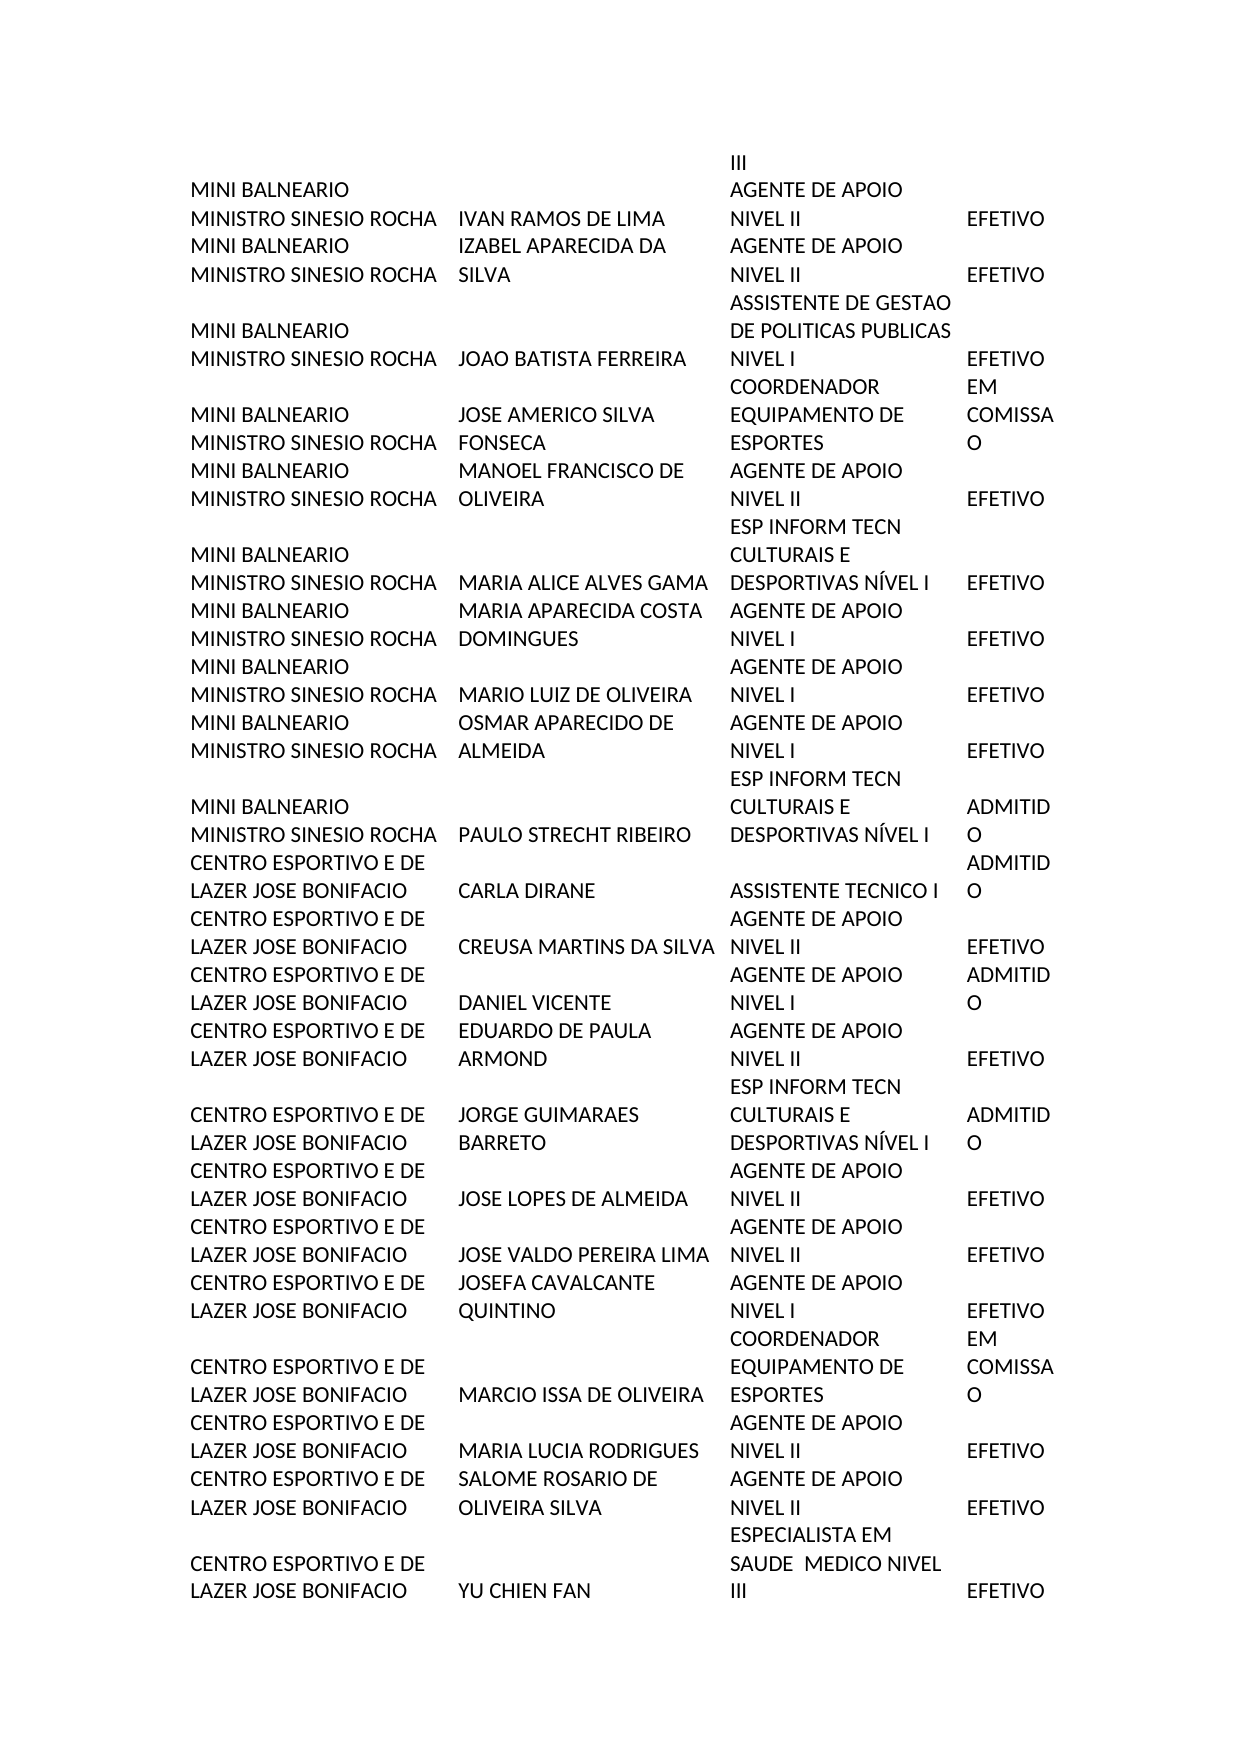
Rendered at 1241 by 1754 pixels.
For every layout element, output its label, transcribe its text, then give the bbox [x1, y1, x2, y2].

table_cell CARLA DIRANE [451, 848, 722, 904]
table_cell MINI BALNEARIO MINISTRO SINESIO ROCHA [183, 176, 451, 232]
table_cell EFETIVO [959, 708, 1072, 764]
table_cell AGENTE DE APOIO NIVEL I [723, 1269, 959, 1324]
table_cell III [723, 148, 959, 176]
table_cell EFETIVO [959, 1409, 1072, 1464]
table_cell EM COMISSAO [959, 1325, 1072, 1408]
table_cell EDUARDO DE PAULA ARMOND [451, 1016, 722, 1072]
table_cell CENTRO ESPORTIVO E DE LAZER JOSE BONIFACIO [183, 1409, 451, 1464]
table_cell CENTRO ESPORTIVO E DE LAZER JOSE BONIFACIO [183, 1213, 451, 1268]
table_cell EFETIVO [959, 904, 1072, 960]
table_cell EFETIVO [959, 1269, 1072, 1324]
table_cell EFETIVO [959, 652, 1072, 708]
table_cell ASSISTENTE DE GESTAO DE POLITICAS PUBLICAS NIVEL I [723, 288, 959, 372]
table_cell CENTRO ESPORTIVO E DE LAZER JOSE BONIFACIO [183, 1325, 451, 1408]
table_cell JOSEFA CAVALCANTE QUINTINO [451, 1269, 722, 1324]
table_cell COORDENADOR EQUIPAMENTO DE ESPORTES [723, 1325, 959, 1408]
table_cell EFETIVO [959, 176, 1072, 232]
table_cell MINI BALNEARIO MINISTRO SINESIO ROCHA [183, 456, 451, 512]
table_cell CENTRO ESPORTIVO E DE LAZER JOSE BONIFACIO [183, 960, 451, 1016]
table_cell MARIA ALICE ALVES GAMA [451, 512, 722, 596]
table_cell JORGE GUIMARAES BARRETO [451, 1072, 722, 1156]
table_cell AGENTE DE APOIO NIVEL I [723, 596, 959, 652]
table_cell AGENTE DE APOIO NIVEL II [723, 1213, 959, 1268]
table_cell EFETIVO [959, 232, 1072, 288]
table_cell AGENTE DE APOIO NIVEL I [723, 960, 959, 1016]
table_cell MINI BALNEARIO MINISTRO SINESIO ROCHA [183, 512, 451, 596]
table_cell AGENTE DE APOIO NIVEL II [723, 456, 959, 512]
table_cell JOSE VALDO PEREIRA LIMA [451, 1213, 722, 1268]
table_cell MINI BALNEARIO MINISTRO SINESIO ROCHA [183, 596, 451, 652]
table_cell EFETIVO [959, 1213, 1072, 1268]
table_cell ADMITIDO [959, 764, 1072, 848]
table_cell MINI BALNEARIO MINISTRO SINESIO ROCHA [183, 288, 451, 372]
table_cell CENTRO ESPORTIVO E DE LAZER JOSE BONIFACIO [183, 1072, 451, 1156]
table_cell AGENTE DE APOIO NIVEL II [723, 1409, 959, 1464]
table_cell MINI BALNEARIO MINISTRO SINESIO ROCHA [183, 372, 451, 456]
table_cell JOSE AMERICO SILVA FONSECA [451, 372, 722, 456]
table_cell AGENTE DE APOIO NIVEL II [723, 904, 959, 960]
table_cell ADMITIDO [959, 960, 1072, 1016]
table_cell CENTRO ESPORTIVO E DE LAZER JOSE BONIFACIO [183, 904, 451, 960]
table_cell [959, 148, 1072, 176]
table_cell AGENTE DE APOIO NIVEL II [723, 232, 959, 288]
table_cell COORDENADOR EQUIPAMENTO DE ESPORTES [723, 372, 959, 456]
table_cell AGENTE DE APOIO NIVEL II [723, 176, 959, 232]
table_cell CENTRO ESPORTIVO E DE LAZER JOSE BONIFACIO [183, 1016, 451, 1072]
table_cell CENTRO ESPORTIVO E DE LAZER JOSE BONIFACIO [183, 1156, 451, 1212]
table_cell CENTRO ESPORTIVO E DE LAZER JOSE BONIFACIO [183, 1269, 451, 1324]
table_cell MINI BALNEARIO MINISTRO SINESIO ROCHA [183, 652, 451, 708]
table_cell MARIO LUIZ DE OLIVEIRA [451, 652, 722, 708]
table_cell PAULO STRECHT RIBEIRO [451, 764, 722, 848]
table_cell MARIA LUCIA RODRIGUES [451, 1409, 722, 1464]
table_cell ESP INFORM TECN CULTURAIS E DESPORTIVAS NÍVEL I [723, 512, 959, 596]
table_cell MINI BALNEARIO MINISTRO SINESIO ROCHA [183, 764, 451, 848]
table_cell ADMITIDO [959, 1072, 1072, 1156]
table_cell CENTRO ESPORTIVO E DE LAZER JOSE BONIFACIO [183, 1465, 451, 1521]
table_cell EM COMISSAO [959, 372, 1072, 456]
table_cell ASSISTENTE TECNICO I [723, 848, 959, 904]
table_cell AGENTE DE APOIO NIVEL I [723, 708, 959, 764]
table_cell AGENTE DE APOIO NIVEL I [723, 652, 959, 708]
table_cell CENTRO ESPORTIVO E DE LAZER JOSE BONIFACIO [183, 1521, 451, 1605]
table_cell AGENTE DE APOIO NIVEL II [723, 1016, 959, 1072]
table_cell ESP INFORM TECN CULTURAIS E DESPORTIVAS NÍVEL I [723, 1072, 959, 1156]
table_cell EFETIVO [959, 288, 1072, 372]
table_cell EFETIVO [959, 1016, 1072, 1072]
table_cell IZABEL APARECIDA DA SILVA [451, 232, 722, 288]
table_cell MINI BALNEARIO MINISTRO SINESIO ROCHA [183, 232, 451, 288]
table_cell MANOEL FRANCISCO DE OLIVEIRA [451, 456, 722, 512]
table_cell SALOME ROSARIO DE OLIVEIRA SILVA [451, 1465, 722, 1521]
table_cell CENTRO ESPORTIVO E DE LAZER JOSE BONIFACIO [183, 848, 451, 904]
table_cell DANIEL VICENTE [451, 960, 722, 1016]
table_cell JOAO BATISTA FERREIRA [451, 288, 722, 372]
table_cell ESP INFORM TECN CULTURAIS E DESPORTIVAS NÍVEL I [723, 764, 959, 848]
table_cell CREUSA MARTINS DA SILVA [451, 904, 722, 960]
table_cell JOSE LOPES DE ALMEIDA [451, 1156, 722, 1212]
table_cell OSMAR APARECIDO DE ALMEIDA [451, 708, 722, 764]
table_cell EFETIVO [959, 512, 1072, 596]
table_cell IVAN RAMOS DE LIMA [451, 176, 722, 232]
table_cell EFETIVO [959, 1156, 1072, 1212]
table_cell MARCIO ISSA DE OLIVEIRA [451, 1325, 722, 1408]
table_cell EFETIVO [959, 596, 1072, 652]
table_cell ESPECIALISTA EM SAUDE MEDICO NIVEL III [723, 1521, 959, 1605]
table_cell YU CHIEN FAN [451, 1521, 722, 1605]
table_cell EFETIVO [959, 1465, 1072, 1521]
table_cell [183, 148, 451, 176]
table_cell EFETIVO [959, 456, 1072, 512]
table_cell EFETIVO [959, 1521, 1072, 1605]
table_cell AGENTE DE APOIO NIVEL II [723, 1465, 959, 1521]
table_cell MINI BALNEARIO MINISTRO SINESIO ROCHA [183, 708, 451, 764]
table_cell MARIA APARECIDA COSTA DOMINGUES [451, 596, 722, 652]
table_cell [451, 148, 722, 176]
table_cell ADMITIDO [959, 848, 1072, 904]
table_cell AGENTE DE APOIO NIVEL II [723, 1156, 959, 1212]
